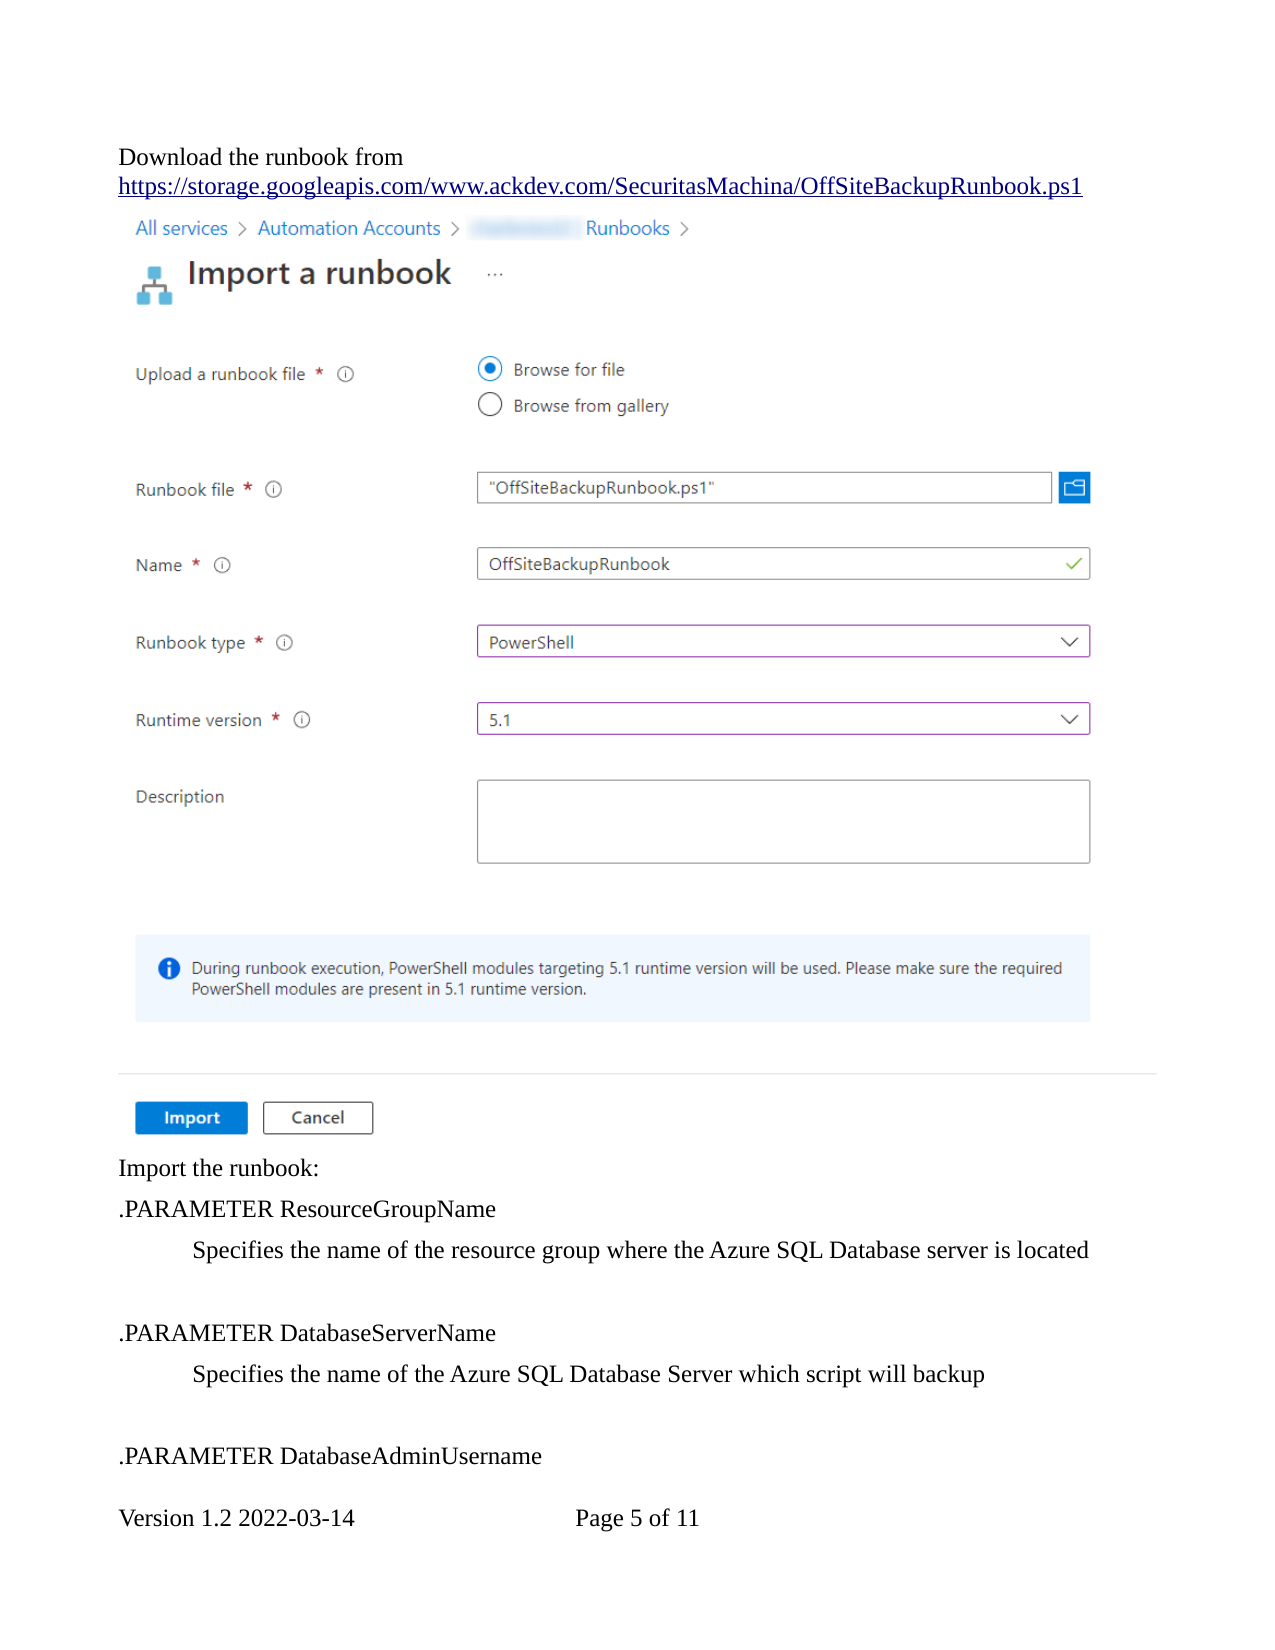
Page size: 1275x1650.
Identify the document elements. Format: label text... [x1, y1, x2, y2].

text Specifies the name of the resource group where the Azure SQL Database server is located [118, 1235, 1157, 1264]
picture [118, 212, 1157, 1153]
text .PARAMETER ResourceGroupName [118, 1194, 1157, 1223]
text Specifies the name of the Azure SQL Database Server which script will backup [118, 1359, 1157, 1388]
text Import the runbook: [118, 1153, 1157, 1181]
text .PARAMETER DatabaseAdminUsername [118, 1441, 1157, 1470]
text .PARAMETER DatabaseServerName [118, 1318, 1157, 1346]
text Download the runbook from https://storage.googleapis.com/www.ackdev.com/SecuritasMachina/OffSiteBackupRunbook.ps1 [118, 142, 1157, 200]
